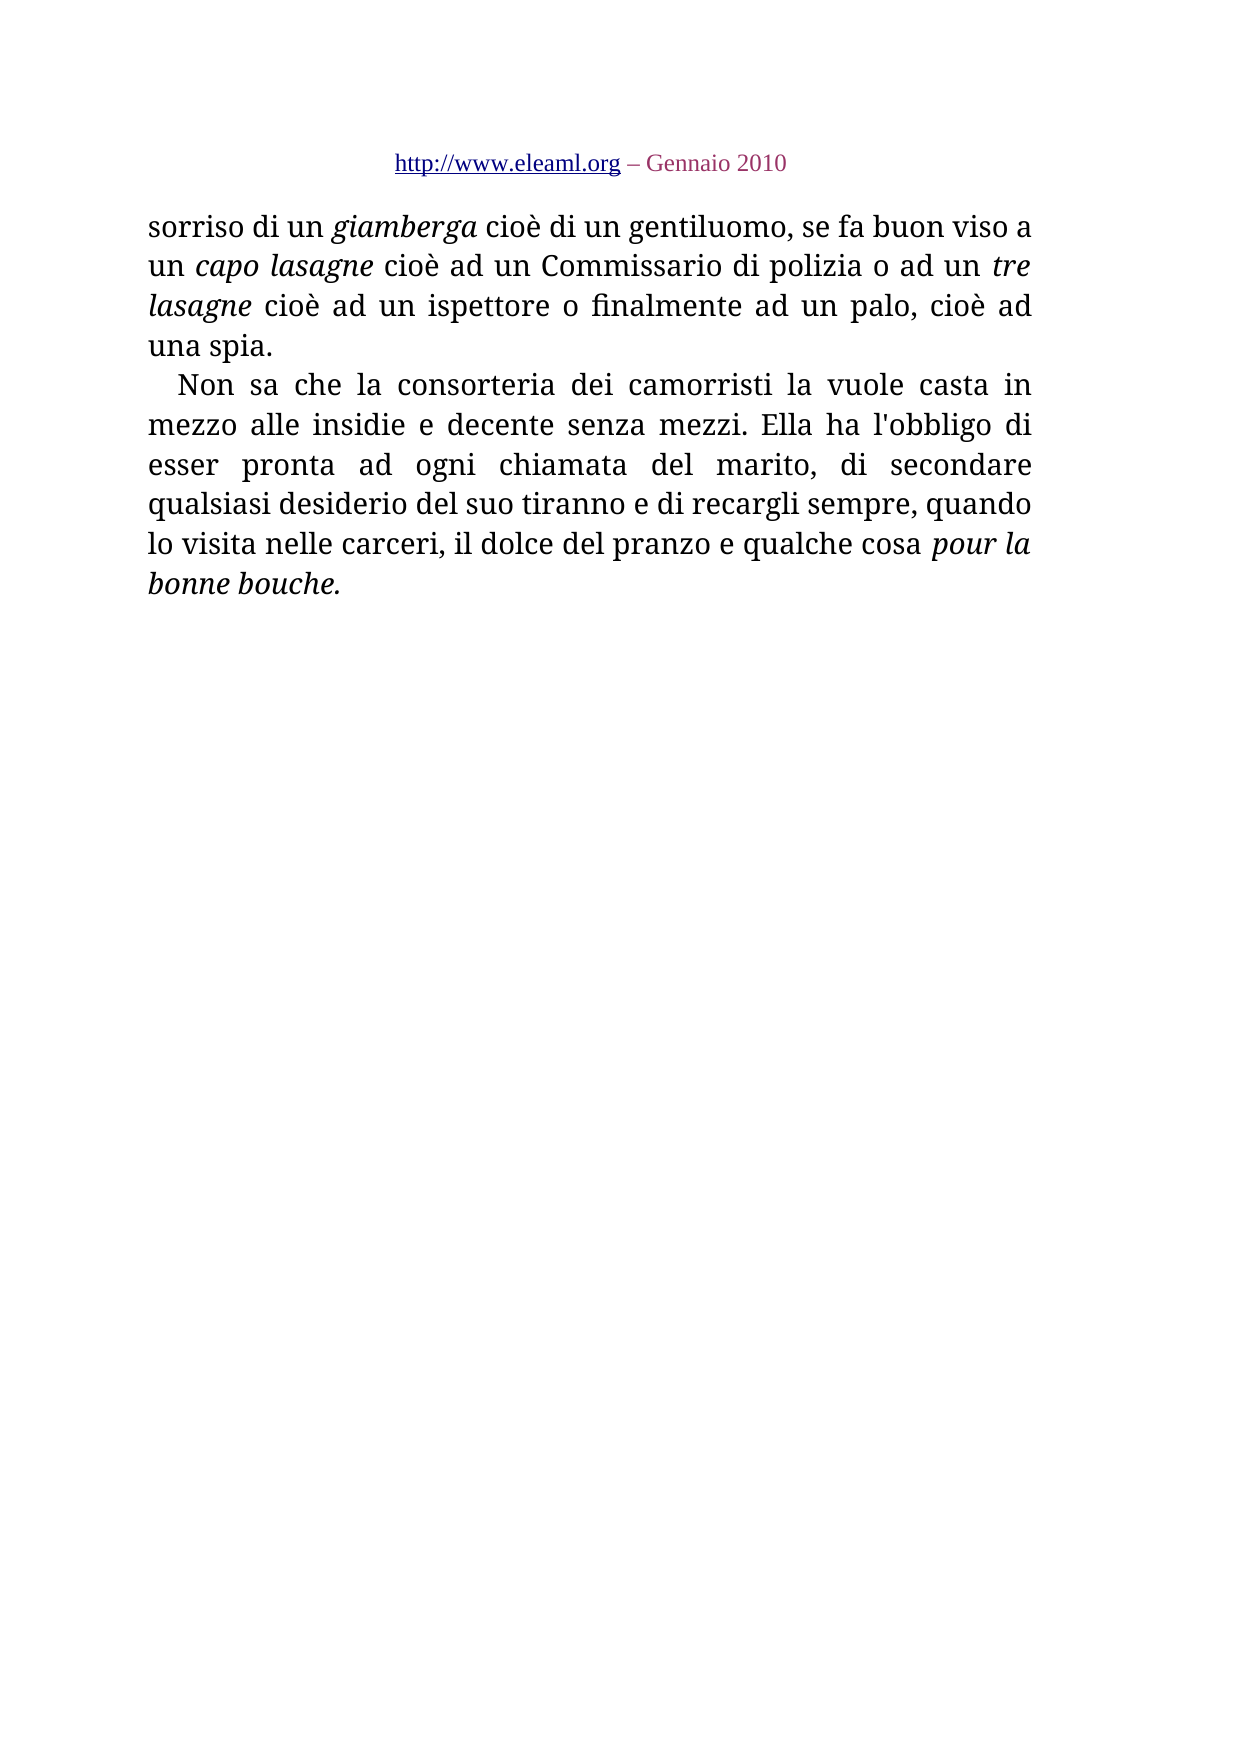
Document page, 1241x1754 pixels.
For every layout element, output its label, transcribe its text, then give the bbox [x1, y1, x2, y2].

text Non sa che la consorteria dei camorristi la vuole casta in mezzo alle insidie e decente senza mezzi. Ella ha l'obbligo di esser pronta ad ogni chiamata del marito, di secondare qualsiasi desiderio del suo tiranno e di recargli sempre, quando lo visita nelle carceri, il dolce del pranzo e qualche cosa pour la bonne bouche. [148, 364, 1033, 603]
text sorriso di un giamberga cioè di un gentiluomo, se fa buon viso a un capo lasagne cioè ad un Commissario di polizia o ad un tre lasagne cioè ad un ispettore o finalmente ad un palo, cioè ad una spia. [148, 206, 1033, 364]
